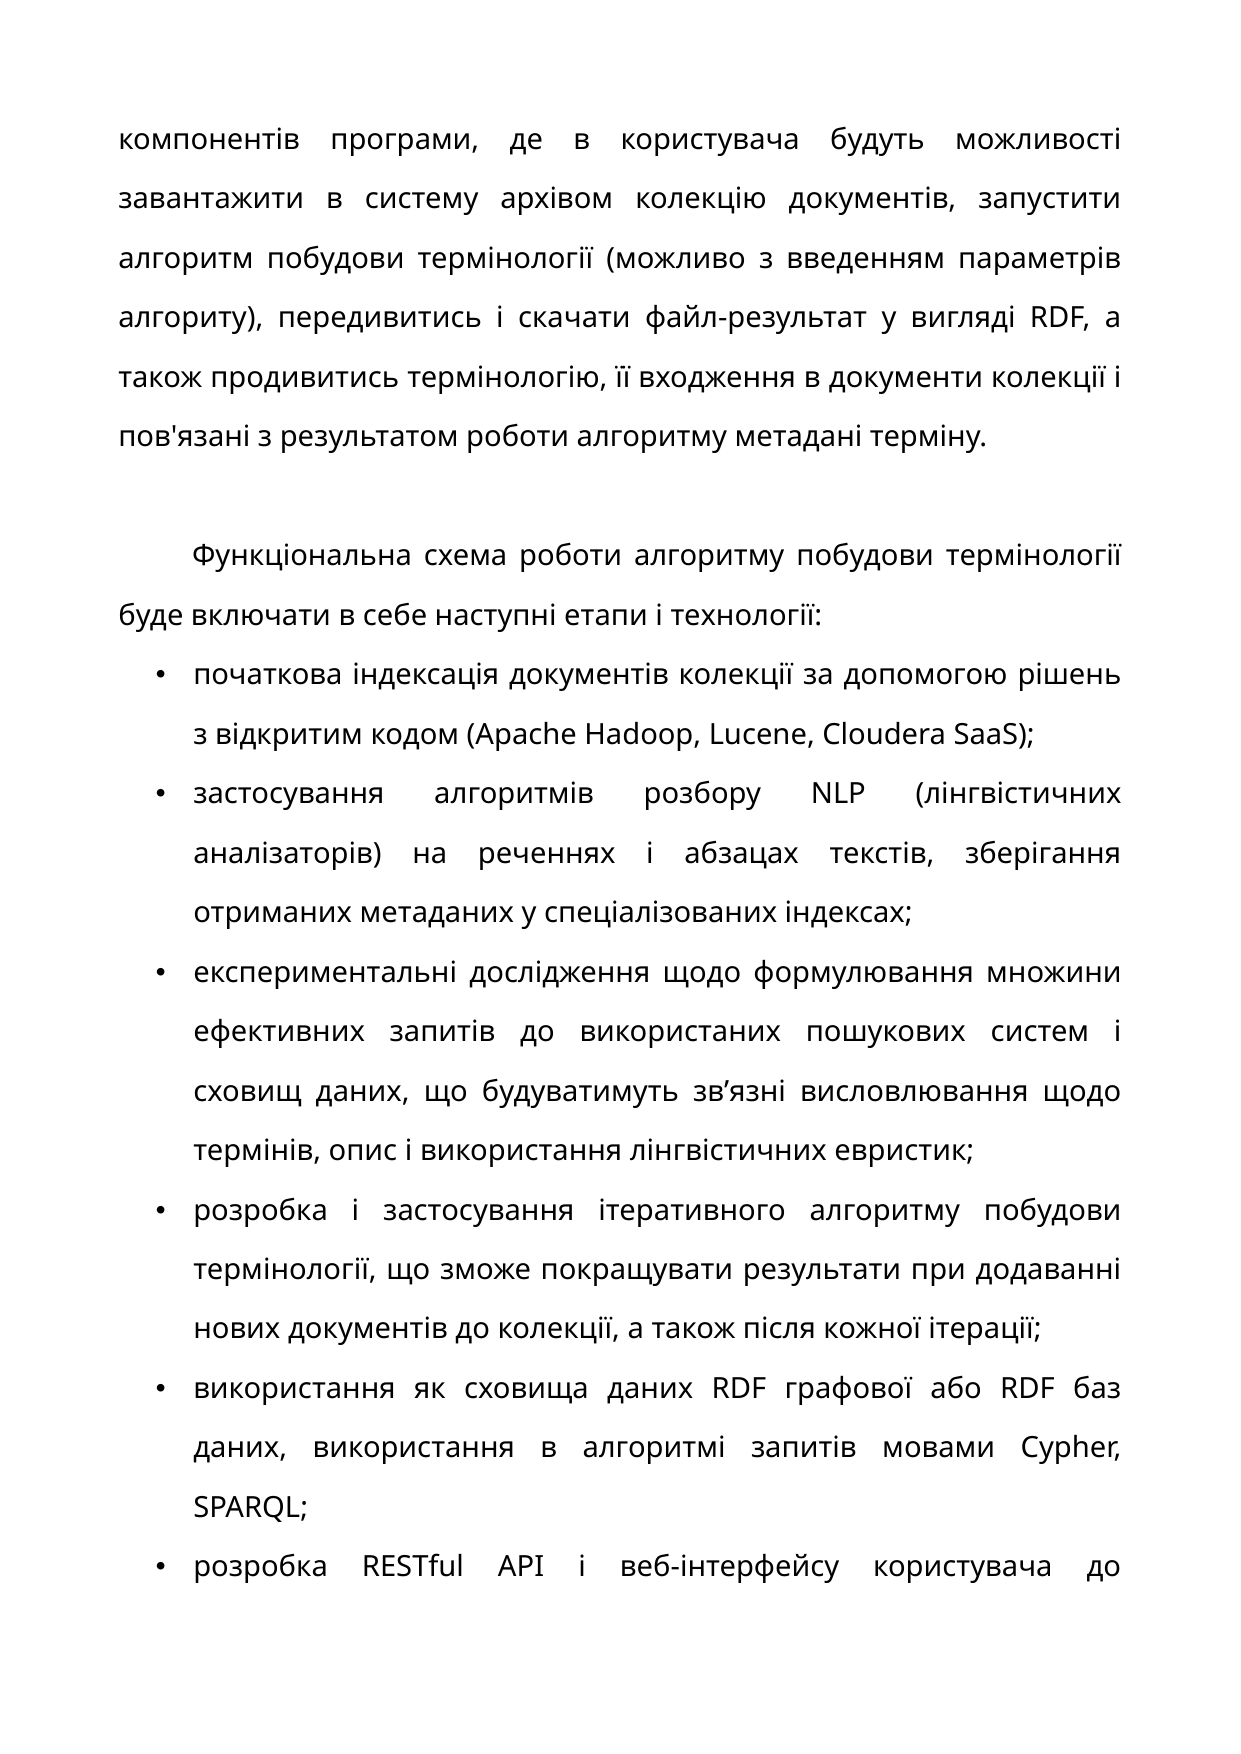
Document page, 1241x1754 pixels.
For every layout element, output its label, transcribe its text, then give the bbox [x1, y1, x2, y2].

list застосування алгоритмів розбору NLP (лінгвістичних аналізаторів) на реченнях і абзацах текстів, зберігання отриманих метаданих у спеціалізованих індексах; [156, 772, 1122, 931]
list розробка і застосування ітеративного алгоритму побудови термінології, що зможе покращувати результати при додаванні нових документів до колекції, а також після кожної ітерації; [156, 1189, 1122, 1347]
list початкова індексація документів колекції за допомогою рішень з відкритим кодом (Apache Hadoop, Lucene, Cloudera SaaS); [156, 653, 1122, 753]
list експериментальні дослідження щодо формулювання множини ефективних запитів до використаних пошукових систем і сховищ даних, що будуватимуть зв’язні висловлювання щодо термінів, опис і використання лінгвістичних евристик; [156, 951, 1122, 1169]
list використання як сховища даних RDF графової або RDF баз даних, використання в алгоритмі запитів мовами Cypher, SPARQL; [156, 1367, 1122, 1526]
text компонентів програми, де в користувача будуть можливості завантажити в систему архівом колекцію документів, запустити алгоритм побудови термінології (можливо з введенням параметрів алгориту), передивитись і скачати файл-результат у вигляді RDF, а також продивитись термінологію, її входження в документи колекції і пов'язані з результатом роботи алгоритму метадані терміну. [118, 118, 1122, 455]
text Функціональна схема роботи алгоритму побудови термінології буде включати в себе наступні етапи і технології: [118, 534, 1122, 634]
list розробка RESTful API і веб-інтерфейсу користувача до [156, 1546, 1122, 1585]
